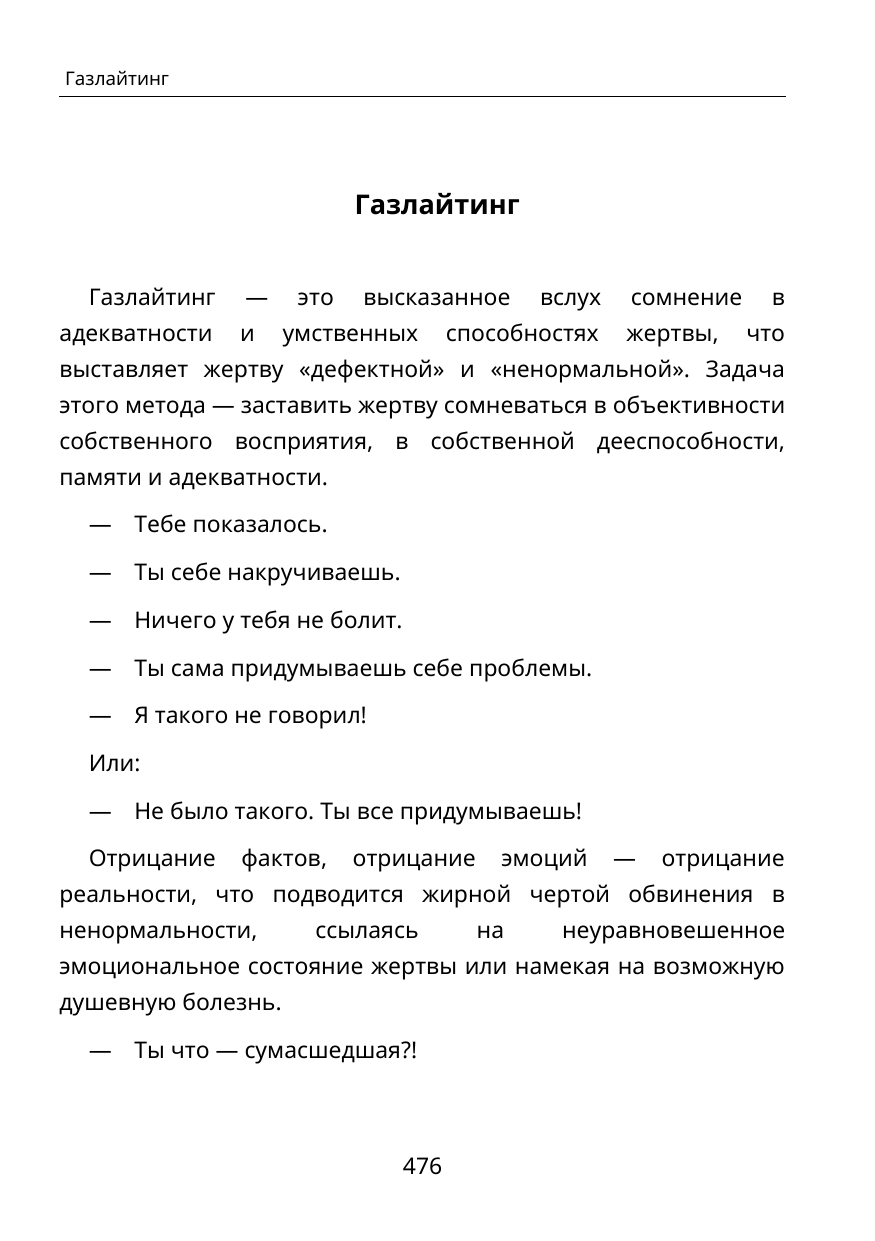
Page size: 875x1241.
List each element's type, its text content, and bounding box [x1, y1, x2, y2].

list Ты себе накручиваешь. [59, 556, 786, 587]
list Ты что — сумасшедшая?! [59, 1034, 786, 1065]
list Ты сама придумываешь себе проблемы. [59, 652, 786, 683]
text Газлайтинг — это высказанное вслух сомнение в адекватности и умственных способностях жертвы, что выставляет жертву «дефектной» и «ненормальной». Задача этого метода — заставить жертву сомневаться в объективности собственного восприятия, в собственной дееспособности, памяти и адекватности. [59, 281, 786, 492]
text Или: [59, 747, 786, 778]
list Не было такого. Ты все придумываешь! [59, 795, 786, 826]
list Ничего у тебя не болит. [59, 604, 786, 635]
list Я такого не говорил! [59, 699, 786, 731]
subtitle Газлайтинг [59, 185, 786, 222]
text Отрицание фактов, отрицание эмоций — отрицание реальности, что подводится жирной чертой обвинения в ненормальности, ссылаясь на неуравновешенное эмоциональное состояние жертвы или намекая на возможную душевную болезнь. [59, 842, 786, 1017]
list Тебе показалось. [59, 508, 786, 540]
